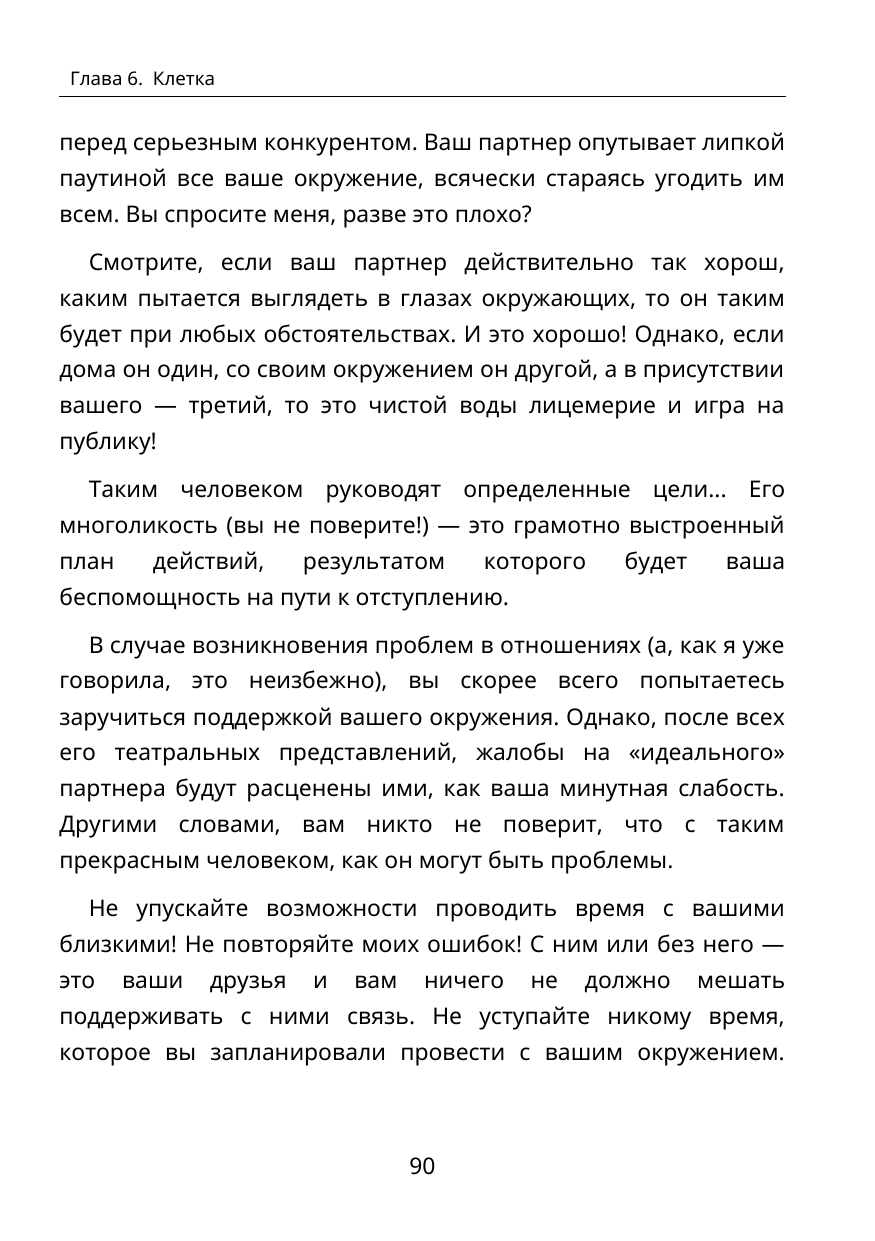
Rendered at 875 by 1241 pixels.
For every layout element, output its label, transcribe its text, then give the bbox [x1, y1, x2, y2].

text перед серьезным конкурентом. Ваш партнер опутывает липкой паутиной все ваше окружение, всячески стараясь угодить им всем. Вы спросите меня, разве это плохо? [59, 126, 786, 229]
text В случае возникновения проблем в отношениях (а, как я уже говорила, это неизбежно), вы скорее всего попытаетесь заручиться поддержкой вашего окружения. Однако, после всех его театральных представлений, жалобы на «идеального» партнера будут расценены ими, как ваша минутная слабость. Другими словами, вам никто не поверит, что с таким прекрасным человеком, как он могут быть проблемы. [59, 628, 786, 875]
text Не упускайте возможности проводить время с вашими близкими! Не повторяйте моих ошибок! С ним или без него — это ваши друзья и вам ничего не должно мешать поддерживать с ними связь. Не уступайте никому время, которое вы запланировали провести с вашим окружением. [59, 892, 786, 1067]
text Таким человеком руководят определенные цели... Его многоликость (вы не поверите!) — это грамотно выстроенный план действий, результатом которого будет ваша беспомощность на пути к отступлению. [59, 473, 786, 612]
text Смотрите, если ваш партнер действительно так хорош, каким пытается выглядеть в глазах окружающих, то он таким будет при любых обстоятельствах. И это хорошо! Однако, если дома он один, со своим окружением он другой, а в присутствии вашего — третий, то это чистой воды лицемерие и игра на публику! [59, 246, 786, 457]
